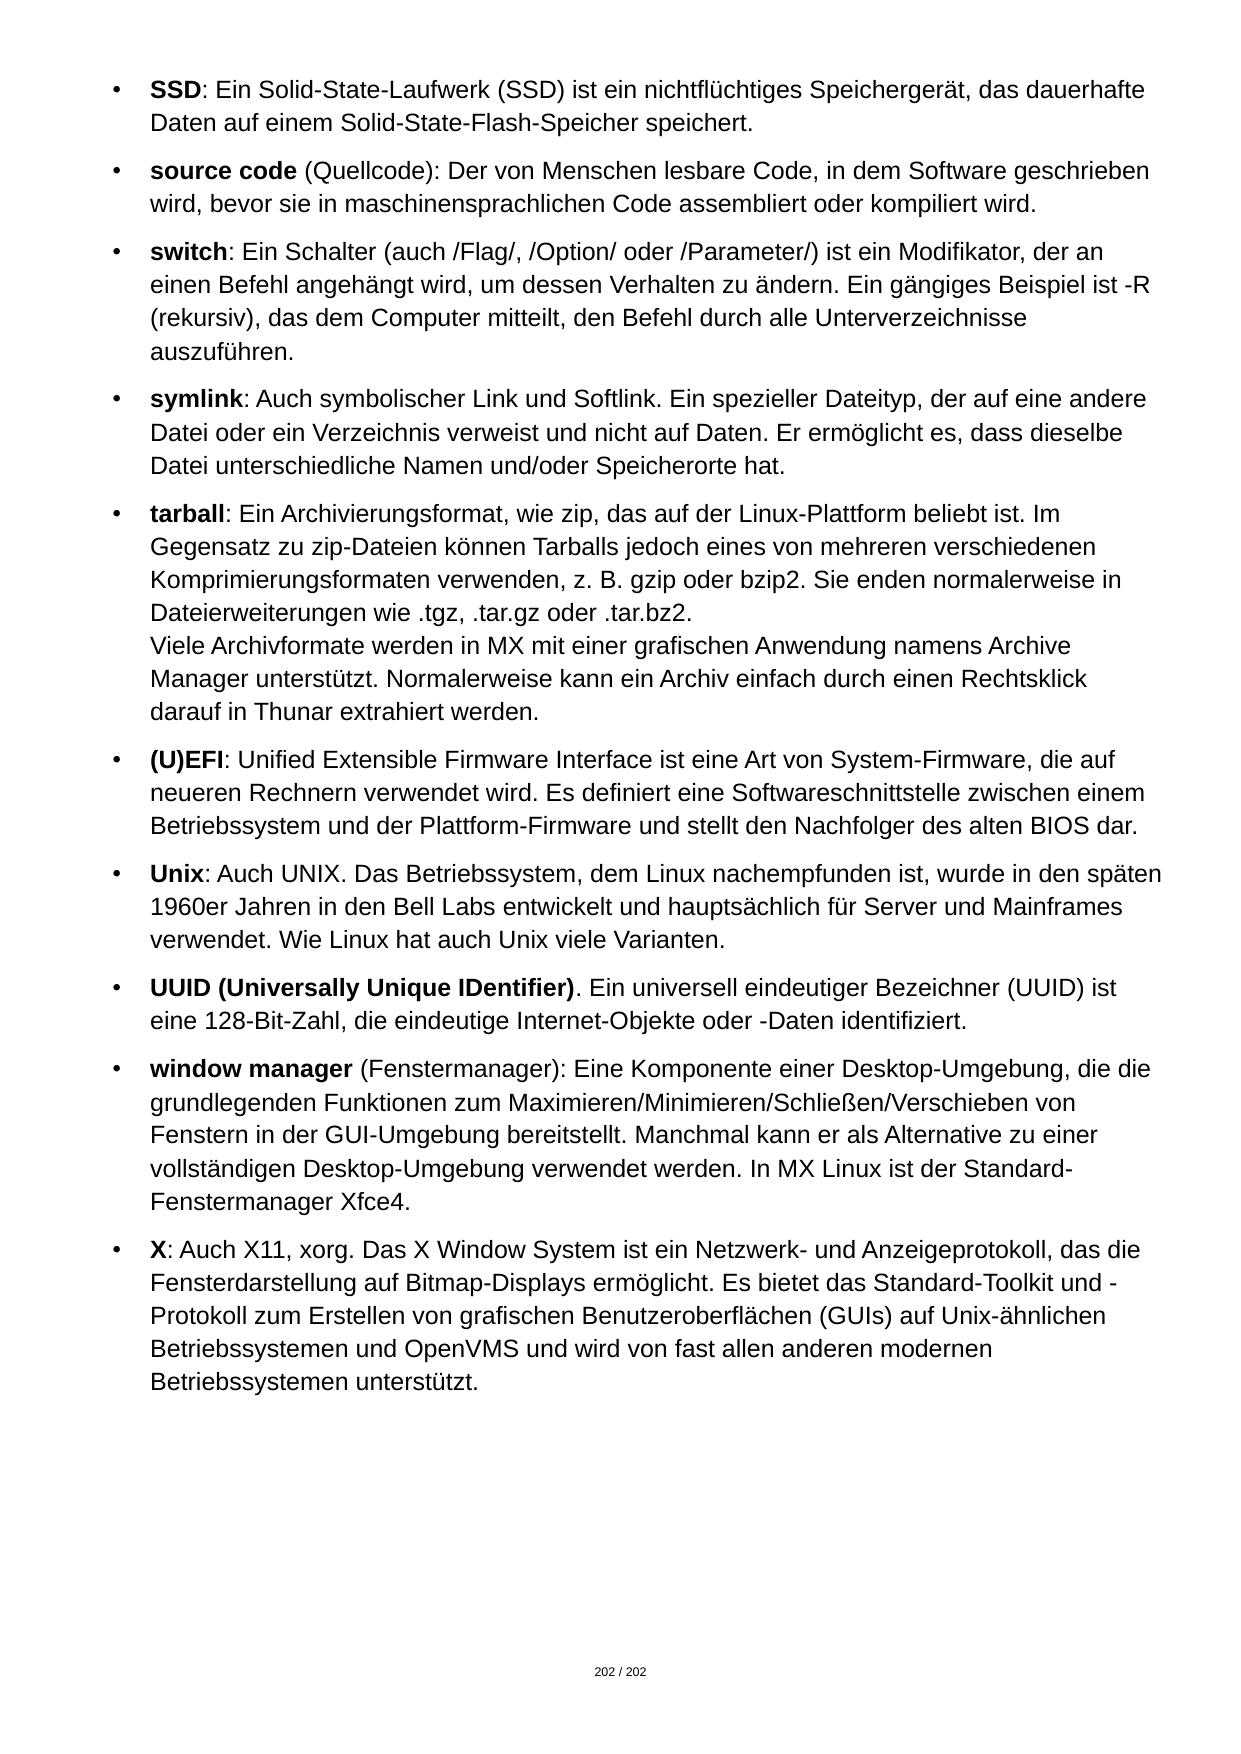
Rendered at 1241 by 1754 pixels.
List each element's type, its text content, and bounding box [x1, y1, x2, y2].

list tarball: Ein Archivierungsformat, wie zip, das auf der Linux-Plattform beliebt ist. Im Gegensatz zu zip-Dateien können Tarballs jedoch eines von mehreren verschiedenen Komprimierungsformaten verwenden, z. B. gzip oder bzip2. Sie enden normalerweise in Dateierweiterungen wie .tgz, .tar.gz oder .tar.bz2. Viele Archivformate werden in MX mit einer grafischen Anwendung namens Archive Manager unterstützt. Normalerweise kann ein Archiv einfach durch einen Rechtsklick darauf in Thunar extrahiert werden. [112, 499, 1166, 726]
list switch: Ein Schalter (auch /Flag/, /Option/ oder /Parameter/) ist ein Modifikator, der an einen Befehl angehängt wird, um dessen Verhalten zu ändern. Ein gängiges Beispiel ist -R (rekursiv), das dem Computer mitteilt, den Befehl durch alle Unterverzeichnisse auszuführen. [112, 237, 1166, 365]
list (U)EFI: Unified Extensible Firmware Interface ist eine Art von System-Firmware, die auf neueren Rechnern verwendet wird. Es definiert eine Softwareschnittstelle zwischen einem Betriebssystem und der Plattform-Firmware und stellt den Nachfolger des alten BIOS dar. [112, 745, 1166, 840]
list X: Auch X11, xorg. Das X Window System ist ein Netzwerk- und Anzeigeprotokoll, das die Fensterdarstellung auf Bitmap-Displays ermöglicht. Es bietet das Standard-Toolkit und -Protokoll zum Erstellen von grafischen Benutzeroberflächen (GUIs) auf Unix-ähnlichen Betriebssystemen und OpenVMS und wird von fast allen anderen modernen Betriebssystemen unterstützt. [112, 1234, 1166, 1396]
list source code (Quellcode): Der von Menschen lesbare Code, in dem Software geschrieben wird, bevor sie in maschinensprachlichen Code assembliert oder kompiliert wird. [112, 156, 1166, 218]
list window manager (Fenstermanager): Eine Komponente einer Desktop-Umgebung, die die grundlegenden Funktionen zum Maximieren/Minimieren/Schließen/Verschieben von Fenstern in der GUI-Umgebung bereitstellt. Manchmal kann er als Alternative zu einer vollständigen Desktop-Umgebung verwendet werden. In MX Linux ist der Standard-Fenstermanager Xfce4. [112, 1054, 1166, 1215]
list Unix: Auch UNIX. Das Betriebssystem, dem Linux nachempfunden ist, wurde in den späten 1960er Jahren in den Bell Labs entwickelt und hauptsächlich für Server und Mainframes verwendet. Wie Linux hat auch Unix viele Varianten. [112, 859, 1166, 954]
list SSD: Ein Solid-State-Laufwerk (SSD) ist ein nichtflüchtiges Speichergerät, das dauerhafte Daten auf einem Solid-State-Flash-Speicher speichert. [112, 75, 1166, 137]
list symlink: Auch symbolischer Link und Softlink. Ein spezieller Dateityp, der auf eine andere Datei oder ein Verzeichnis verweist und nicht auf Daten. Er ermöglicht es, dass dieselbe Datei unterschiedliche Namen und/oder Speicherorte hat. [112, 384, 1166, 479]
list UUID (Universally Unique IDentifier). Ein universell eindeutiger Bezeichner (UUID) ist eine 128-Bit-Zahl, die eindeutige Internet-Objekte oder -Daten identifiziert. [112, 973, 1166, 1035]
